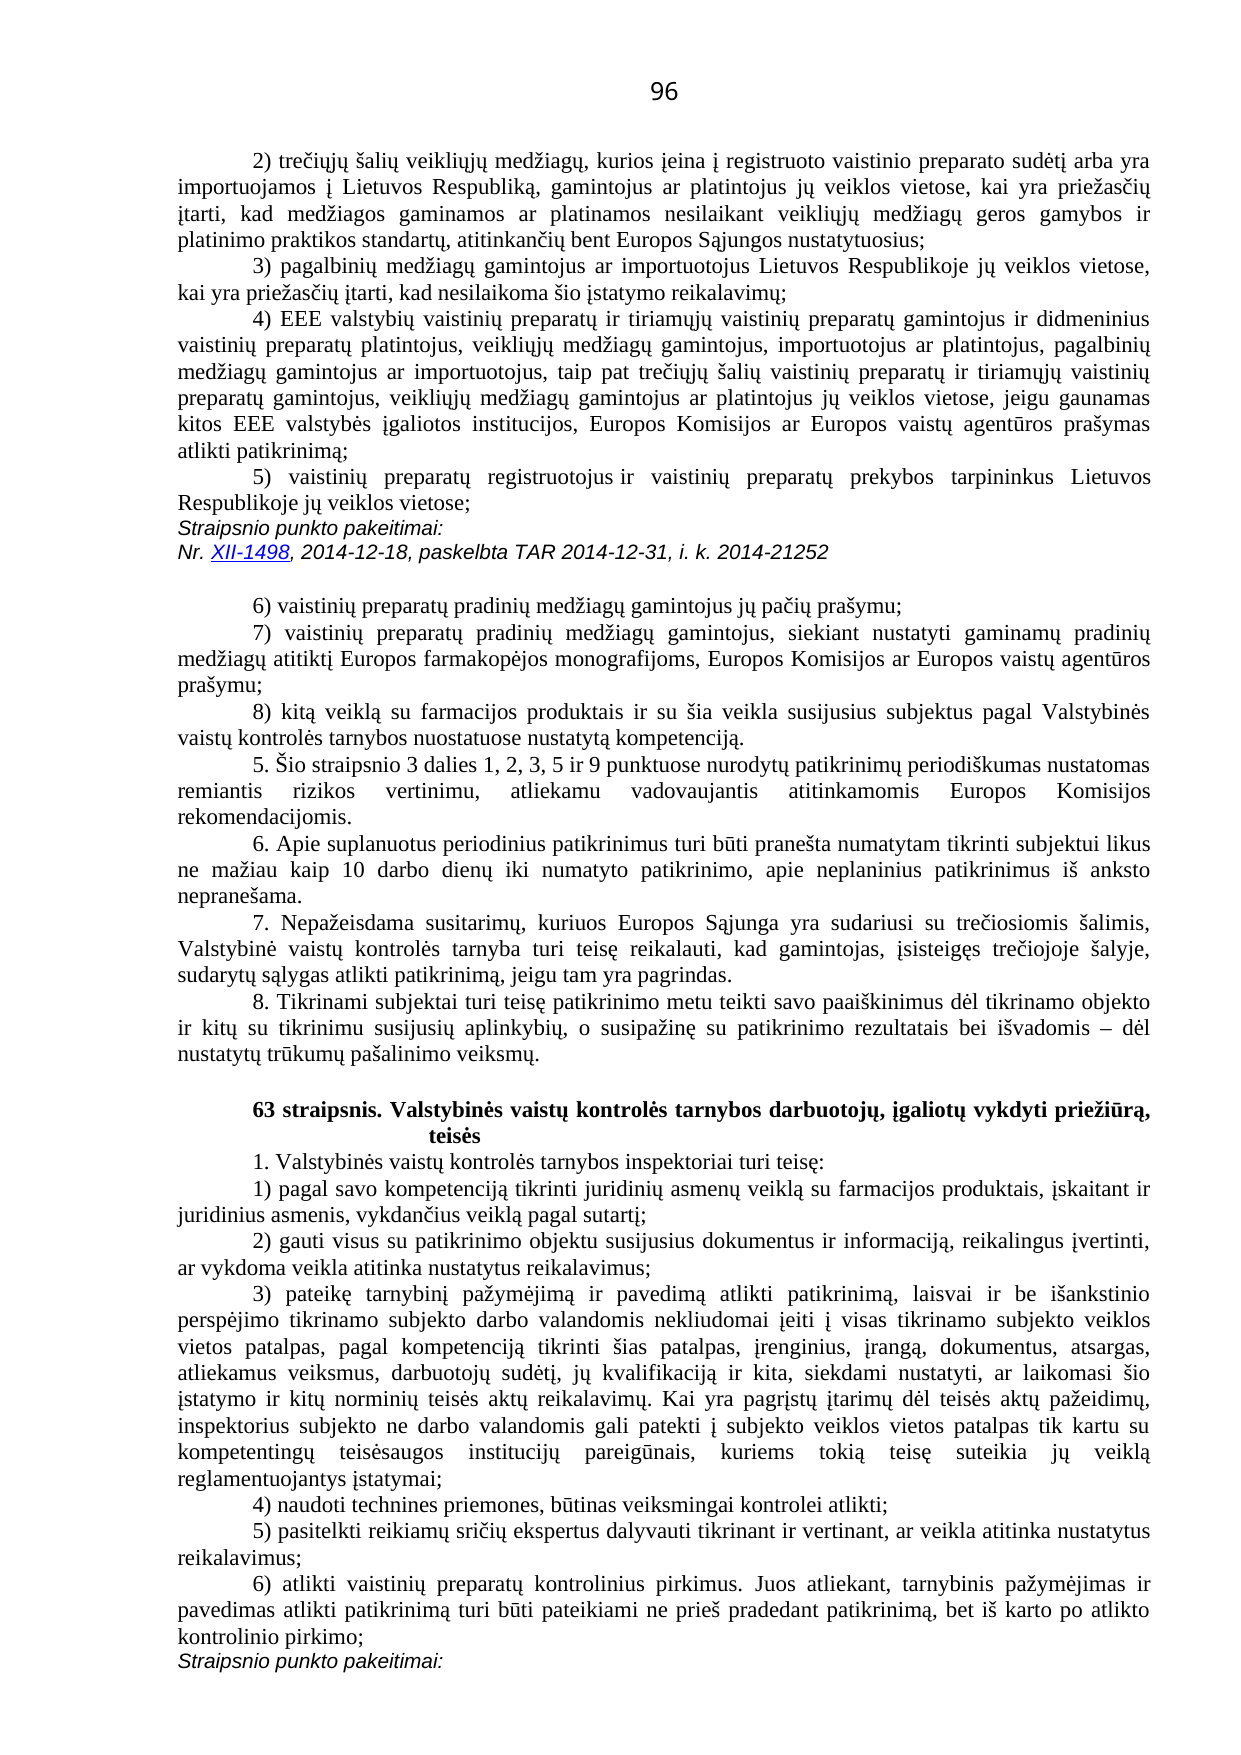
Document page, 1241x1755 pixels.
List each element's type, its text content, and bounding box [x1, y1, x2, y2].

text 1) pagal savo kompetenciją tikrinti juridinių asmenų veiklą su farmacijos produktais, įskaitant ir juridinius asmenis, vykdančius veiklą pagal sutartį; [177, 1175, 1152, 1227]
text 4) EEE valstybių vaistinių preparatų ir tiriamųjų vaistinių preparatų gamintojus ir didmeninius vaistinių preparatų platintojus, veikliųjų medžiagų gamintojus, importuotojus ar platintojus, pagalbinių medžiagų gamintojus ar importuotojus, taip pat trečiųjų šalių vaistinių preparatų ir tiriamųjų vaistinių preparatų gamintojus, veikliųjų medžiagų gamintojus ar platintojus jų veiklos vietose, jeigu gaunamas kitos EEE valstybės įgaliotos institucijos, Europos Komisijos ar Europos vaistų agentūros prašymas atlikti patikrinimą; [177, 305, 1152, 463]
text 8. Tikrinami subjektai turi teisę patikrinimo metu teikti savo paaiškinimus dėl tikrinamo objekto ir kitų su tikrinimu susijusių aplinkybių, o susipažinę su patikrinimo rezultatais bei išvadomis – dėl nustatytų trūkumų pašalinimo veiksmų. [177, 988, 1152, 1067]
text 6. Apie suplanuotus periodinius patikrinimus turi būti pranešta numatytam tikrinti subjektui likus ne mažiau kaip 10 darbo dienų iki numatyto patikrinimo, apie neplaninius patikrinimus iš anksto nepranešama. [177, 830, 1152, 909]
text 6) atlikti vaistinių preparatų kontrolinius pirkimus. Juos atliekant, tarnybinis pažymėjimas ir pavedimas atlikti patikrinimą turi būti pateikiami ne prieš pradedant patikrinimą, bet iš karto po atlikto kontrolinio pirkimo; [177, 1570, 1152, 1649]
text 8) kitą veiklą su farmacijos produktais ir su šia veikla susijusius subjektus pagal Valstybinės vaistų kontrolės tarnybos nuostatuose nustatytą kompetenciją. [177, 698, 1152, 751]
text 3) pagalbinių medžiagų gamintojus ar importuotojus Lietuvos Respublikoje jų veiklos vietose, kai yra priežasčių įtarti, kad nesilaikoma šio įstatymo reikalavimų; [177, 252, 1152, 305]
text 63 straipsnis. Valstybinės vaistų kontrolės tarnybos darbuotojų, įgaliotų vykdyti priežiūrą, teisės [252, 1096, 1152, 1148]
text 4) naudoti technines priemones, būtinas veiksmingai kontrolei atlikti; [177, 1491, 1152, 1517]
text Nr. XII-1498, 2014-12-18, paskelbta TAR 2014-12-31, i. k. 2014-21252 [177, 540, 1152, 564]
text 2) gauti visus su patikrinimo objektu susijusius dokumentus ir informaciją, reikalingus įvertinti, ar vykdoma veikla atitinka nustatytus reikalavimus; [177, 1227, 1152, 1280]
text 7) vaistinių preparatų pradinių medžiagų gamintojus, siekiant nustatyti gaminamų pradinių medžiagų atitiktį Europos farmakopėjos monografijoms, Europos Komisijos ar Europos vaistų agentūros prašymu; [177, 619, 1152, 698]
text 5. Šio straipsnio 3 dalies 1, 2, 3, 5 ir 9 punktuose nurodytų patikrinimų periodiškumas nustatomas remiantis rizikos vertinimu, atliekamu vadovaujantis atitinkamomis Europos Komisijos rekomendacijomis. [177, 751, 1152, 830]
text 5) pasitelkti reikiamų sričių ekspertus dalyvauti tikrinant ir vertinant, ar veikla atitinka nustatytus reikalavimus; [177, 1517, 1152, 1570]
text 6) vaistinių preparatų pradinių medžiagų gamintojus jų pačių prašymu; [177, 592, 1152, 619]
text 2) trečiųjų šalių veikliųjų medžiagų, kurios įeina į registruoto vaistinio preparato sudėtį arba yra importuojamos į Lietuvos Respubliką, gamintojus ar platintojus jų veiklos vietose, kai yra priežasčių įtarti, kad medžiagos gaminamos ar platinamos nesilaikant veikliųjų medžiagų geros gamybos ir platinimo praktikos standartų, atitinkančių bent Europos Sąjungos nustatytuosius; [177, 147, 1152, 252]
text 3) pateikę tarnybinį pažymėjimą ir pavedimą atlikti patikrinimą, laisvai ir be išankstinio perspėjimo tikrinamo subjekto darbo valandomis nekliudomai įeiti į visas tikrinamo subjekto veiklos vietos patalpas, pagal kompetenciją tikrinti šias patalpas, įrenginius, įrangą, dokumentus, atsargas, atliekamus veiksmus, darbuotojų sudėtį, jų kvalifikaciją ir kita, siekdami nustatyti, ar laikomasi šio įstatymo ir kitų norminių teisės aktų reikalavimų. Kai yra pagrįstų įtarimų dėl teisės aktų pažeidimų, inspektorius subjekto ne darbo valandomis gali patekti į subjekto veiklos vietos patalpas tik kartu su kompetentingų teisėsaugos institucijų pareigūnais, kuriems tokią teisę suteikia jų veiklą reglamentuojantys įstatymai; [177, 1280, 1152, 1491]
text 5) vaistinių preparatų registruotojus ir vaistinių preparatų prekybos tarpininkus Lietuvos Respublikoje jų veiklos vietose; [177, 463, 1152, 516]
text 1. Valstybinės vaistų kontrolės tarnybos inspektoriai turi teisę: [177, 1148, 1152, 1175]
text Straipsnio punkto pakeitimai: [177, 516, 1152, 540]
text Straipsnio punkto pakeitimai: [177, 1649, 1152, 1673]
text 7. Nepažeisdama susitarimų, kuriuos Europos Sąjunga yra sudariusi su trečiosiomis šalimis, Valstybinė vaistų kontrolės tarnyba turi teisę reikalauti, kad gamintojas, įsisteigęs trečiojoje šalyje, sudarytų sąlygas atlikti patikrinimą, jeigu tam yra pagrindas. [177, 909, 1152, 988]
